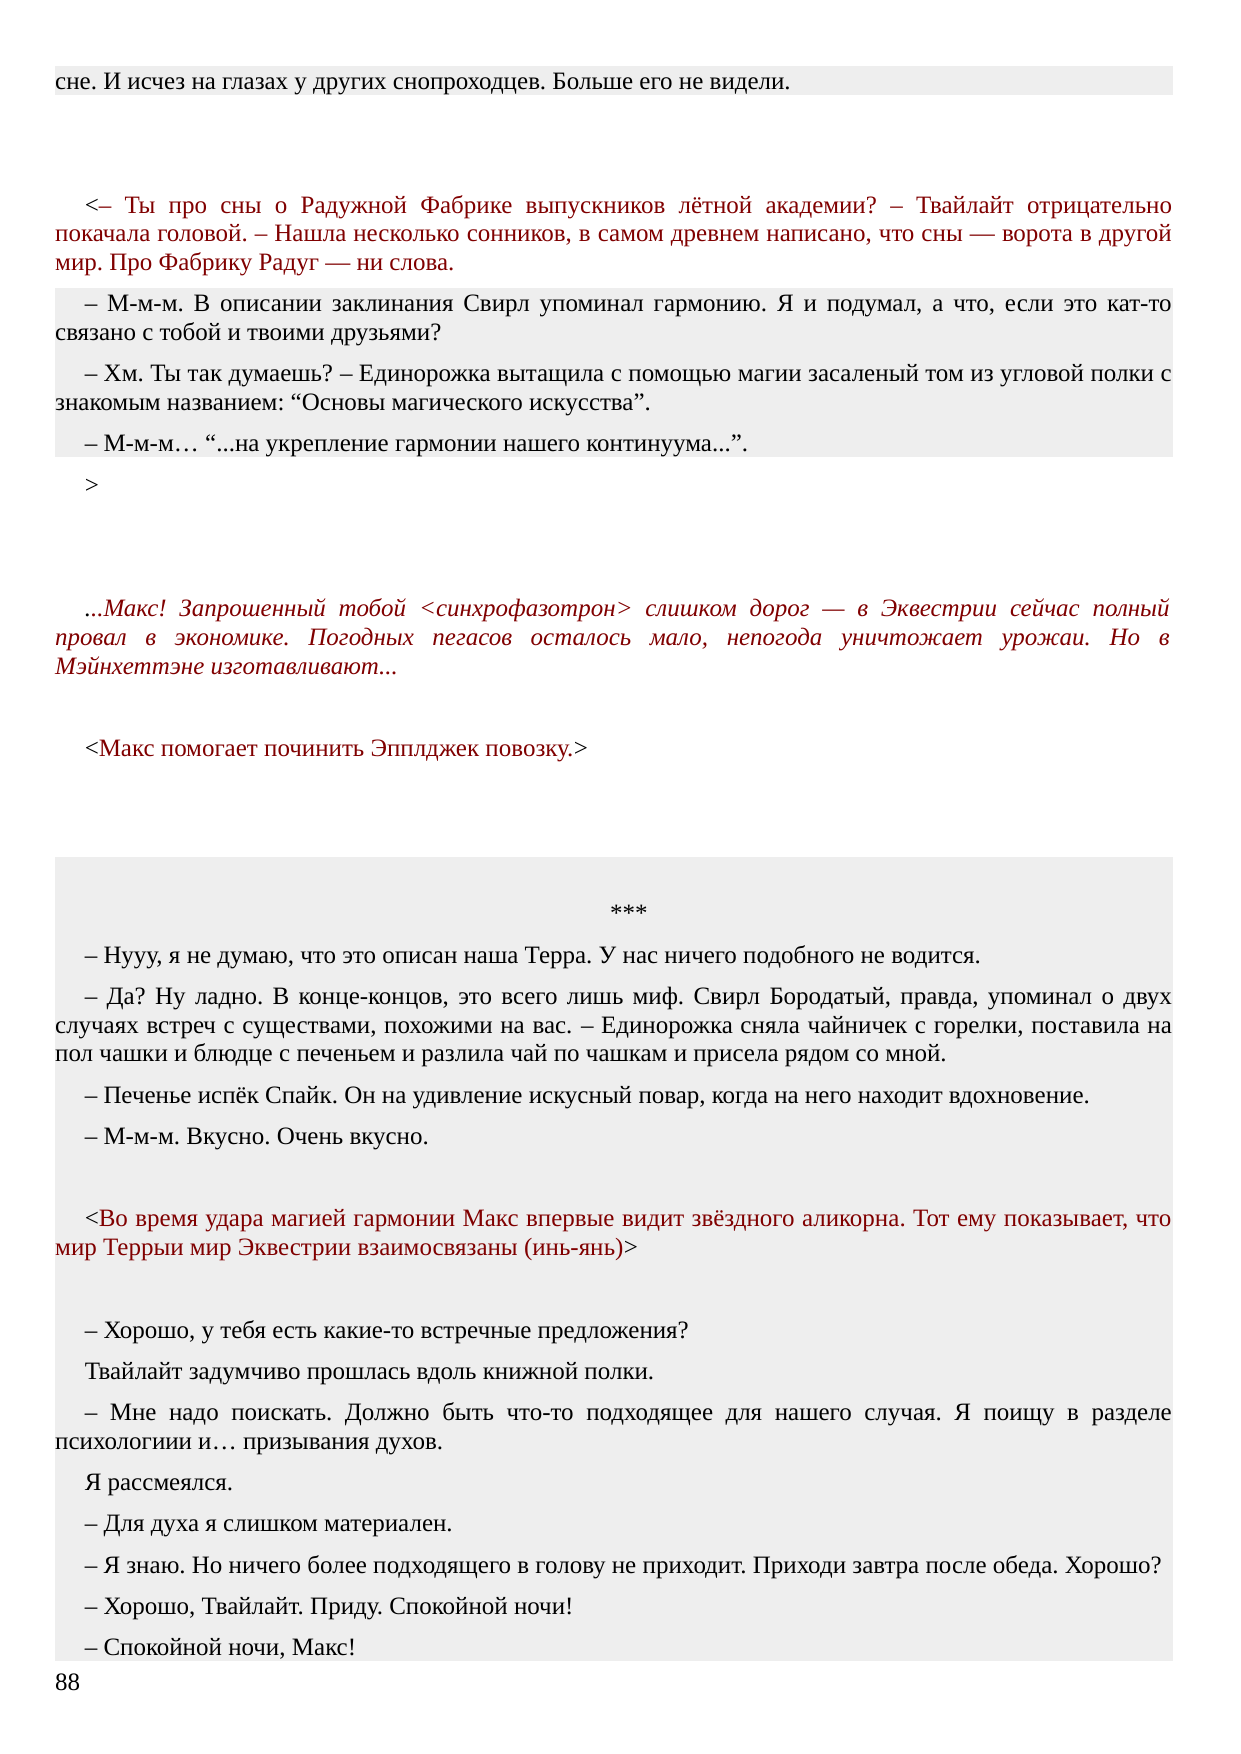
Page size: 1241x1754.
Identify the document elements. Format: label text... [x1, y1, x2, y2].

text > [55, 470, 1173, 498]
text Я рассмеялся. [55, 1467, 1173, 1496]
text – М-м-м… “...на укрепление гармонии нашего континуума...”. [55, 428, 1173, 457]
text – Для духа я слишком материален. [55, 1508, 1173, 1537]
text – М-м-м. Вкусно. Очень вкусно. [55, 1121, 1173, 1150]
text – Хм. Ты так думаешь? – Единорожка вытащила с помощью магии засаленый том из угловой полки с знакомым названием: “Основы магического искусства”. [55, 358, 1173, 416]
text – Нууу, я не думаю, что это описан наша Терра. У нас ничего подобного не водится. [55, 940, 1173, 968]
text – Хорошо, Твайлайт. Приду. Спокойной ночи! [55, 1591, 1173, 1620]
text <Макс помогает починить Эпплджек повозку.> [55, 733, 1173, 762]
text – Спокойной ночи, Макс! [55, 1632, 1173, 1661]
text ...Макс! Запрошенный тобой <синхрофазотрон> слишком дорог — в Эквестрии сейчас полный провал в экономике. Погодных пегасов осталось мало, непогода уничтожает урожаи. Но в Мэйнхеттэне изготавливают... [55, 593, 1173, 680]
text *** [55, 898, 1173, 927]
text – Да? Ну ладно. В конце-концов, это всего лишь миф. Свирл Бородатый, правда, упоминал о двух случаях встреч с существами, похожими на вас. – Единорожка сняла чайничек с горелки, поставила на пол чашки и блюдце с печеньем и разлила чай по чашкам и присела рядом со мной. [55, 981, 1173, 1067]
text – М-м-м. В описании заклинания Свирл упоминал гармонию. Я и подумал, а что, если это кат-то связано с тобой и твоими друзьями? [55, 288, 1173, 346]
text – Я знаю. Но ничего более подходящего в голову не приходит. Приходи завтра после обеда. Хорошо? [55, 1550, 1173, 1578]
text – Мне надо поискать. Должно быть что-то подходящее для нашего случая. Я поищу в разделе психологиии и… призывания духов. [55, 1397, 1173, 1455]
text – Печенье испёк Спайк. Он на удивление искусный повар, когда на него находит вдохновение. [55, 1080, 1173, 1108]
text <– Ты про сны о Радужной Фабрике выпускников лётной академии? – Твайлайт отрицательно покачала головой. – Нашла несколько сонников, в самом древнем написано, что сны — ворота в другой мир. Про Фабрику Радуг — ни слова. [55, 190, 1173, 276]
text Твайлайт задумчиво прошлась вдоль книжной полки. [55, 1356, 1173, 1385]
text – Хорошо, у тебя есть какие-то встречные предложения? [55, 1315, 1173, 1343]
text <Во время удара магией гармонии Макс впервые видит звёздного аликорна. Тот ему показывает, что мир Террыи мир Эквестрии взаимосвязаны (инь-янь)> [55, 1203, 1173, 1261]
text сне. И исчез на глазах у других снопроходцев. Больше его не видели. [55, 66, 1173, 95]
